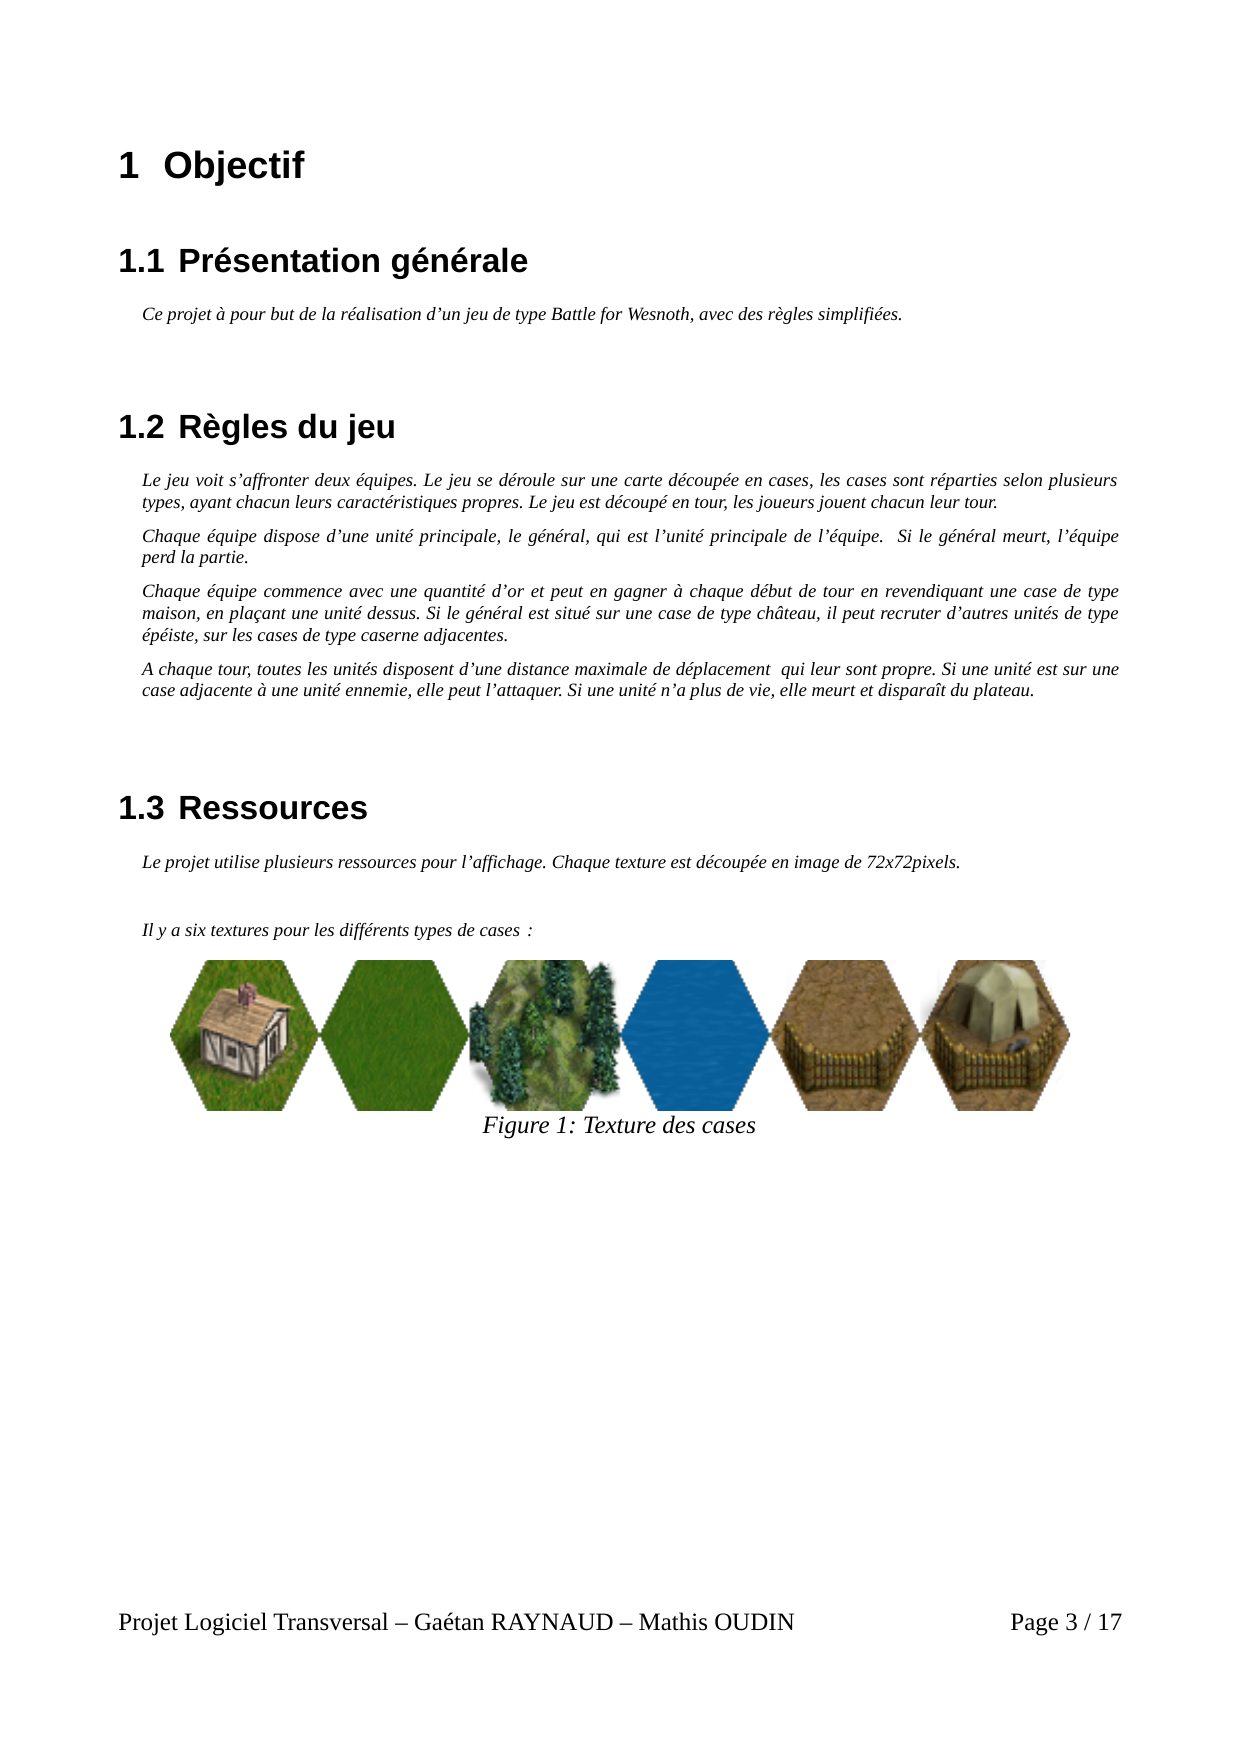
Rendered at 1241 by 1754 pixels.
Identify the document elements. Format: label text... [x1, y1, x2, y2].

text Le projet utilise plusieurs ressources pour l’affichage. Chaque texture est découpée en image de 72x72pixels. [142, 851, 1122, 872]
picture [170, 960, 1071, 1111]
text Chaque équipe dispose d’une unité principale, le général, qui est l’unité principale de l’équipe. Si le général meurt, l’équipe perd la partie. [142, 525, 1122, 568]
text Le jeu voit s’affronter deux équipes. Le jeu se déroule sur une carte découpée en cases, les cases sont réparties selon plusieurs types, ayant chacun leurs caractéristiques propres. Le jeu est découpé en tour, les joueurs jouent chacun leur tour. [142, 469, 1122, 512]
subtitle Présentation générale [118, 241, 1122, 279]
text Chaque équipe commence avec une quantité d’or et peut en gagner à chaque début de tour en revendiquant une case de type maison, en plaçant une unité dessus. Si le général est situé sur une case de type château, il peut recruter d’autres unités de type épéiste, sur les cases de type caserne adjacentes. [142, 580, 1122, 645]
text Ce projet à pour but de la réalisation d’un jeu de type Battle for Wesnoth, avec des règles simplifiées. [142, 303, 1122, 324]
subtitle Ressources [118, 788, 1122, 827]
text A chaque tour, toutes les unités disposent d’une distance maximale de déplacement qui leur sont propre. Si une unité est sur une case adjacente à une unité ennemie, elle peut l’attaquer. Si une unité n’a plus de vie, elle meurt et disparaît du plateau. [142, 657, 1122, 701]
subtitle Objectif [118, 143, 1122, 187]
subtitle Règles du jeu [118, 407, 1122, 446]
text Il y a six textures pour les différents types de cases : [142, 918, 1122, 940]
text Figure 1: Texture des cases [170, 1111, 1070, 1139]
